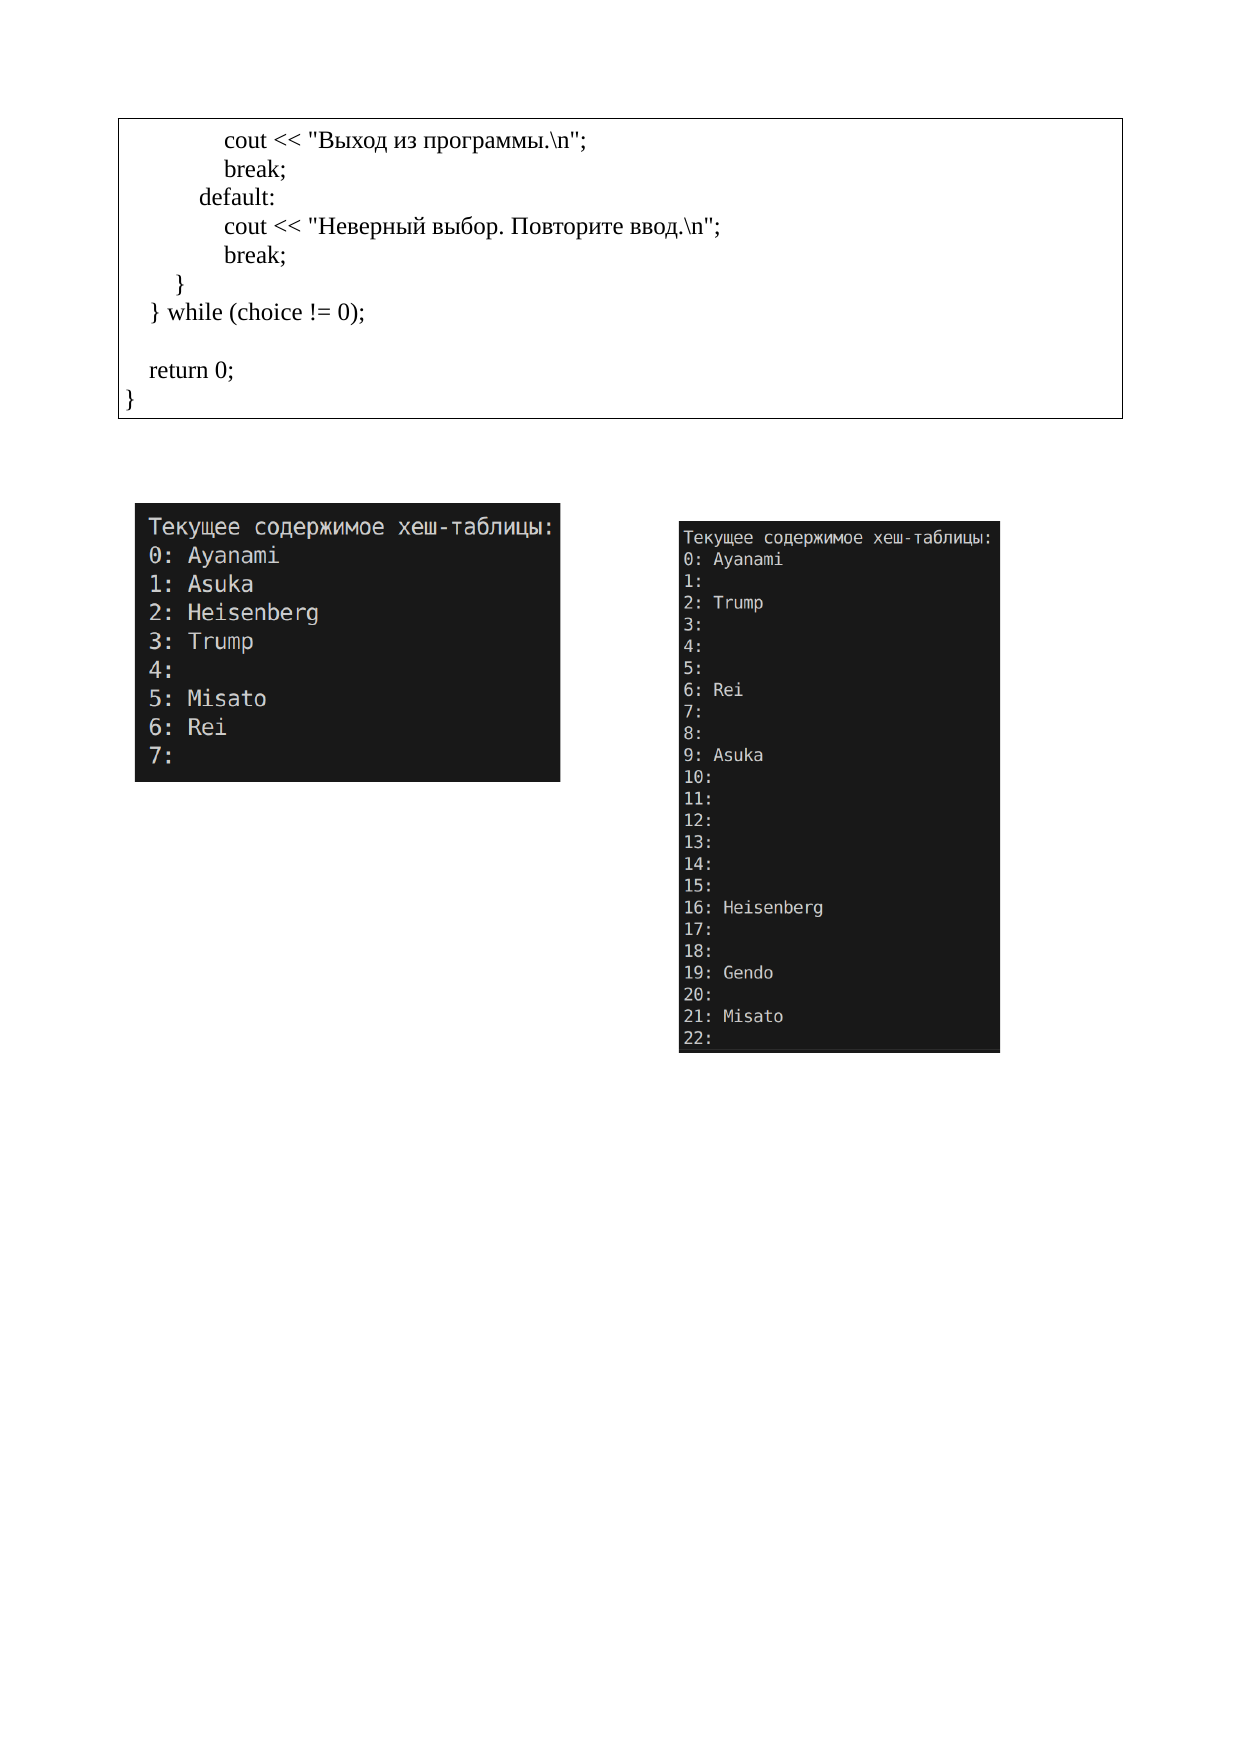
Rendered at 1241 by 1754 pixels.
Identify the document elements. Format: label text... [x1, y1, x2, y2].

table_header cout << "Выход из программы.\n"; break; default: cout << "Неверный выбор. Повторите ввод.\n"; break; } } while (choice != 0); return 0; } [119, 119, 1122, 418]
picture [678, 521, 1001, 1053]
picture [134, 503, 561, 782]
